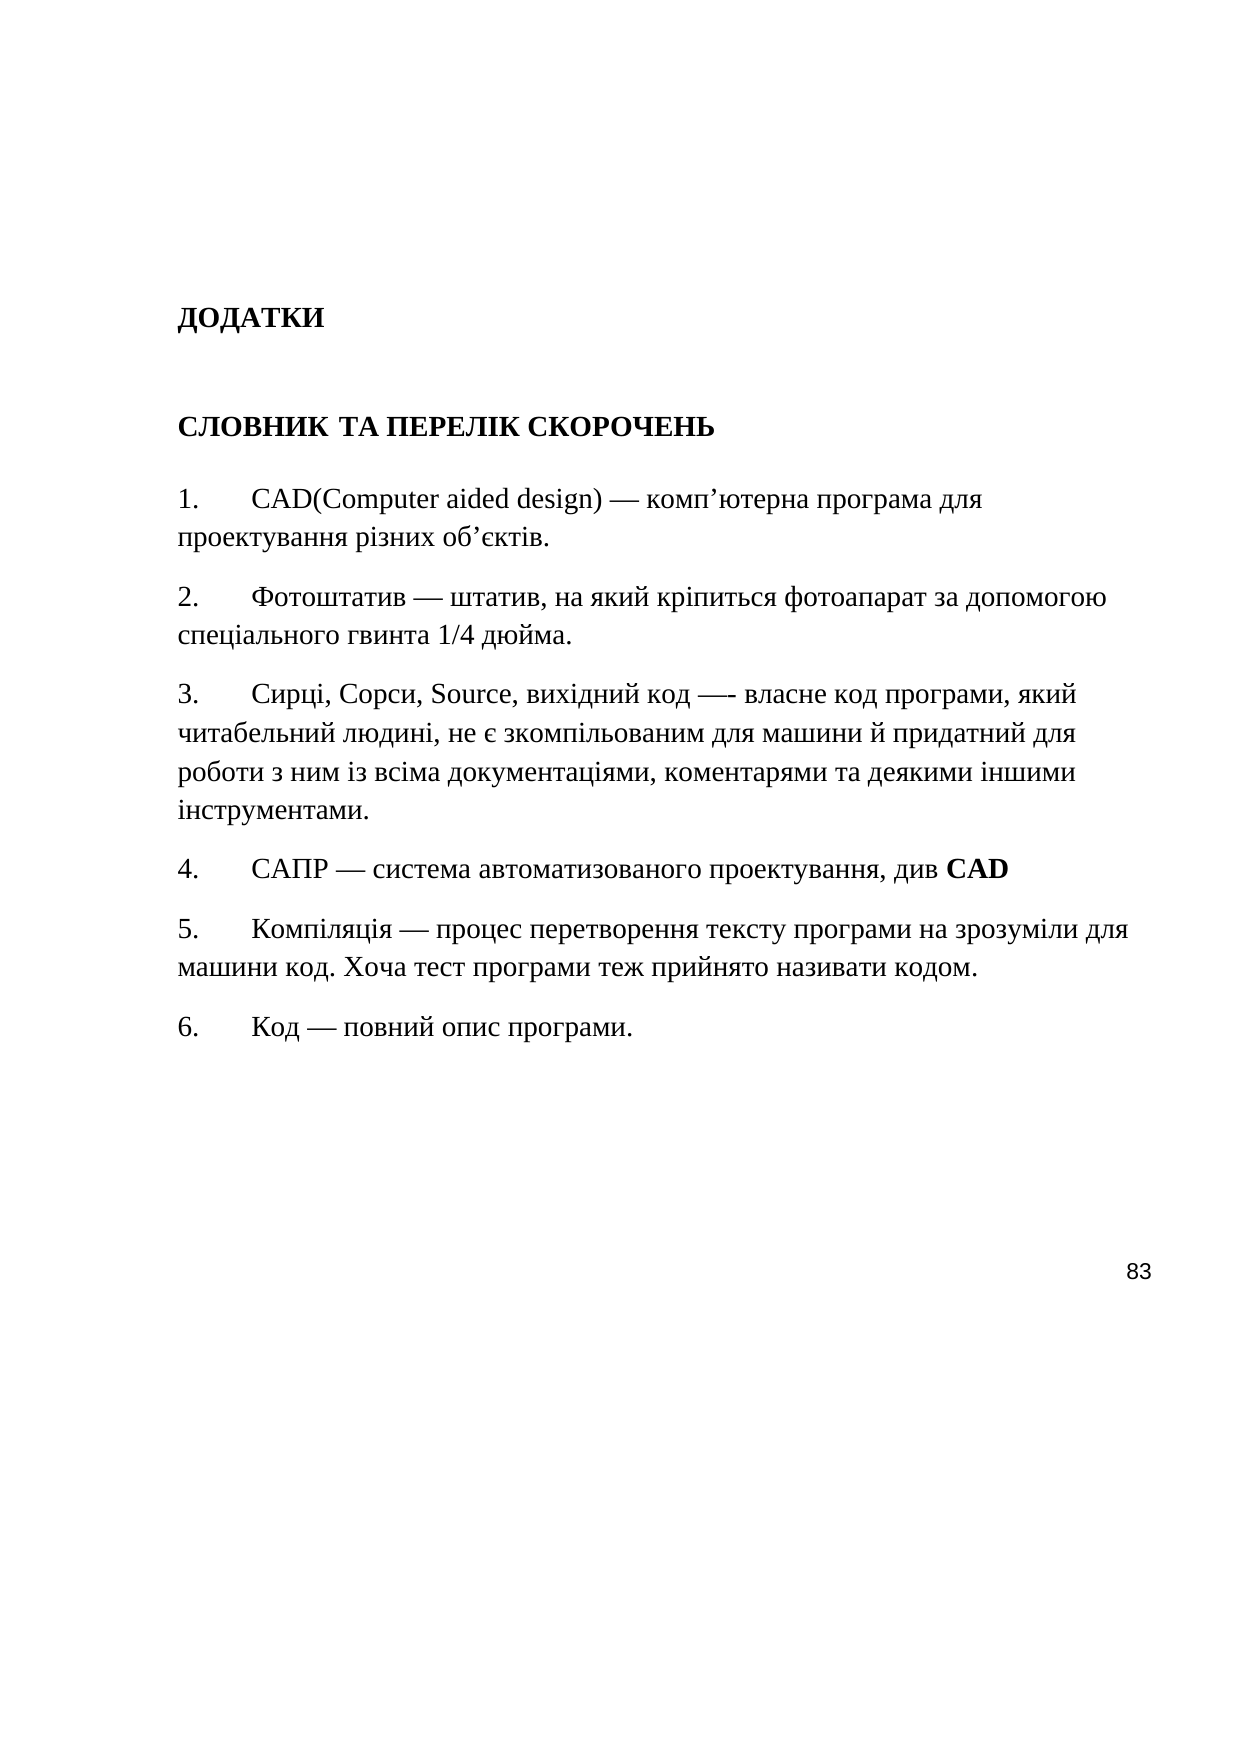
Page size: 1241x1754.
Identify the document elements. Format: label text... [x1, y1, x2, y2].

text СЛОВНИК ТА ПЕРЕЛІК СКОРОЧЕНЬ [177, 403, 1152, 444]
list Фотоштатив — штатив, на який кріпиться фотоапарат за допомогою спеціального гвинта 1/4 дюйма. [177, 579, 1152, 651]
list Компіляція — процес перетворення тексту програми на зрозуміли для машини код. Хоча тест програми теж прийнято називати кодом. [177, 911, 1152, 983]
list САПР — система автоматизованого проектування, див CAD [177, 852, 1152, 885]
list Код — повний опис програми. [177, 1009, 1152, 1042]
list Сирці, Сорси, Source, вихідний код —- власне код програми, який читабельний людині, не є зкомпільованим для машини й придатний для роботи з ним із всіма документаціями, коментарями та деякими іншими інструментами. [177, 677, 1152, 826]
list CAD(Computer aided design) — комп’ютерна програма для проектування різних об’єктів. [177, 481, 1152, 553]
text ДОДАТКИ [177, 300, 1152, 333]
